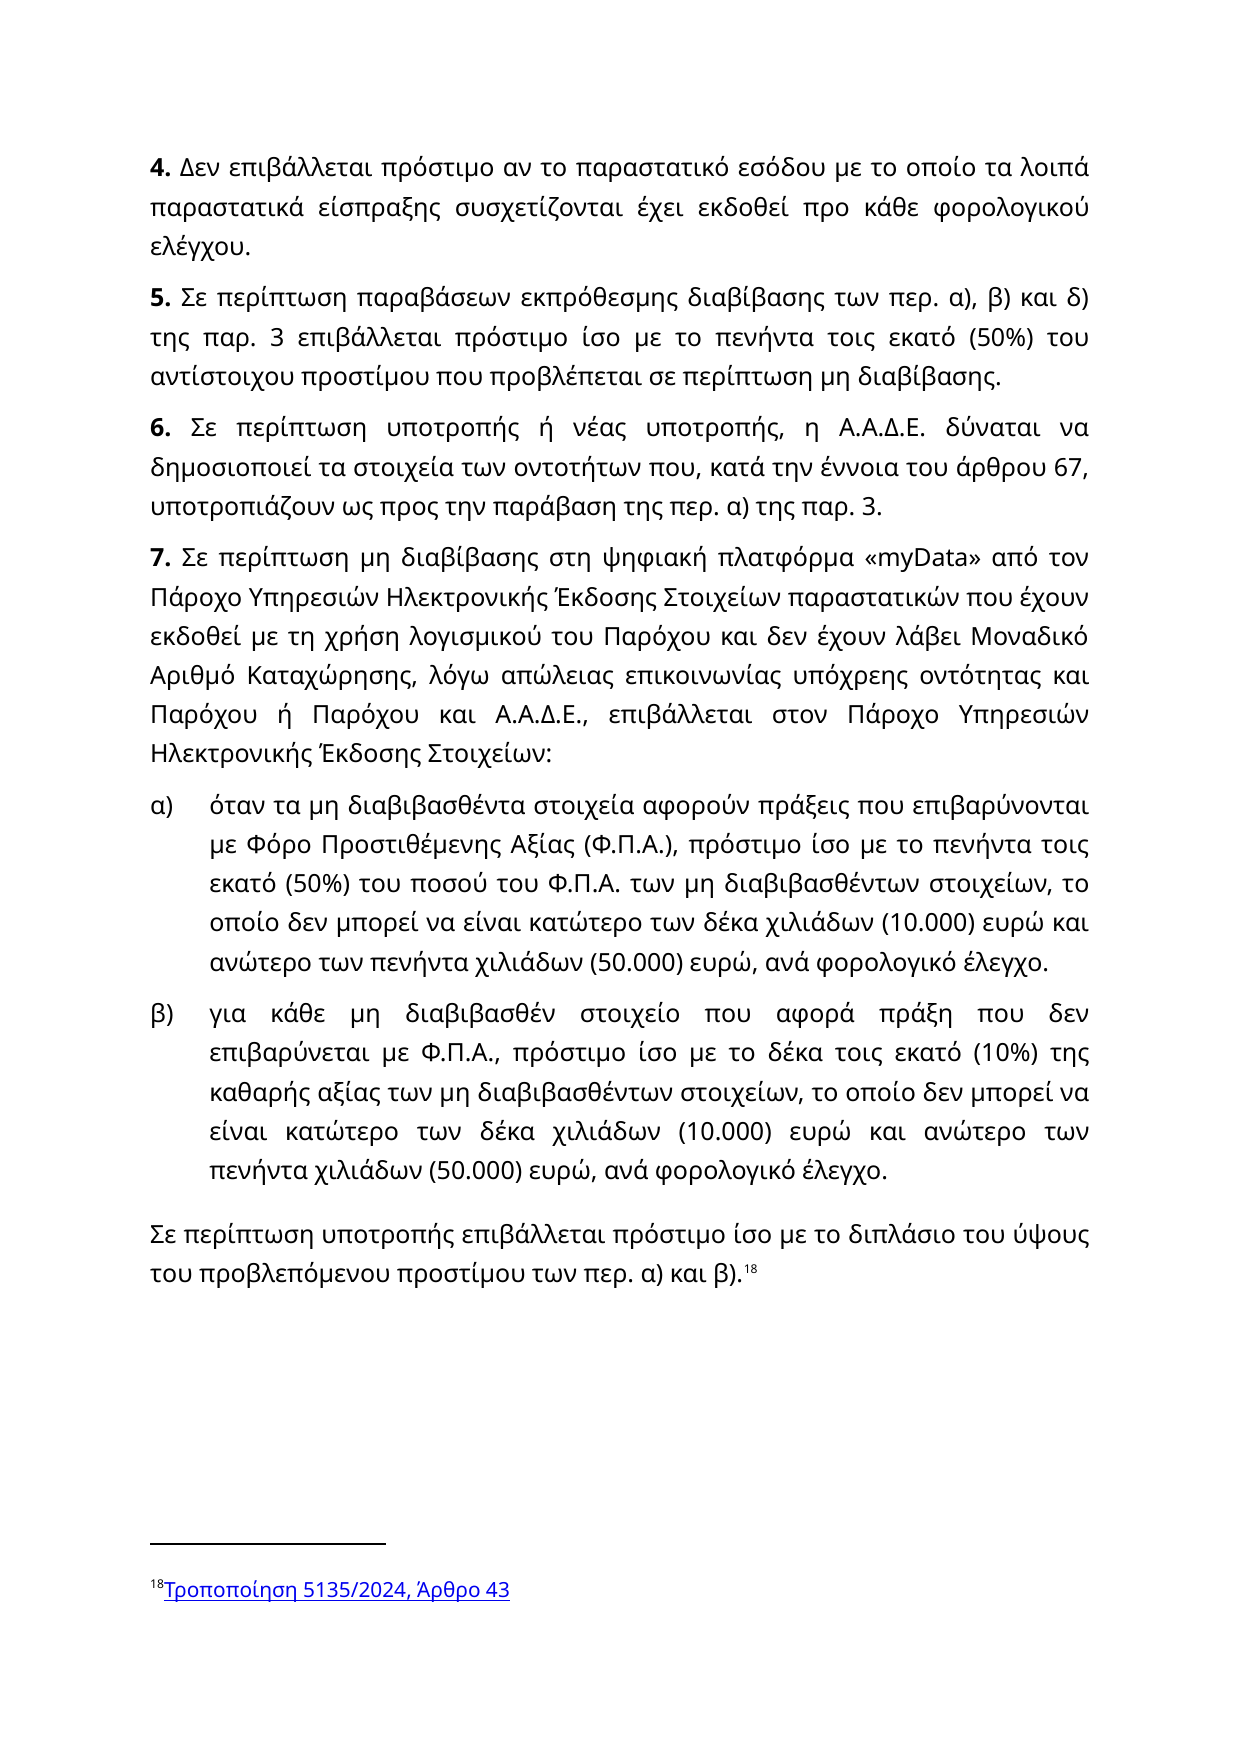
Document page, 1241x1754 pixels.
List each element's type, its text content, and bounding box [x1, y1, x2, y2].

list α) όταν τα μη διαβιβασθέντα στοιχεία αφορούν πράξεις που επιβαρύνονται με Φόρο Προστιθέμενης Αξίας (Φ.Π.Α.), πρόστιμο ίσο με το πενήντα τοις εκατό (50%) του ποσού του Φ.Π.Α. των μη διαβιβασθέντων στοιχείων, το οποίο δεν μπορεί να είναι κατώτερο των δέκα χιλιάδων (10.000) ευρώ και ανώτερο των πενήντα χιλιάδων (50.000) ευρώ, ανά φορολογικό έλεγχο. [150, 787, 1090, 978]
text Τροποποίηση 5135/2024, Άρθρο 43 [150, 1576, 1090, 1604]
text 7. Σε περίπτωση μη διαβίβασης στη ψηφιακή πλατφόρμα «myData» από τον Πάροχο Υπηρεσιών Ηλεκτρονικής Έκδοσης Στοιχείων παραστατικών που έχουν εκδοθεί με τη χρήση λογισμικού του Παρόχου και δεν έχουν λάβει Μοναδικό Αριθμό Καταχώρησης, λόγω απώλειας επικοινωνίας υπόχρεης οντότητας και Παρόχου ή Παρόχου και Α.Α.Δ.Ε., επιβάλλεται στον Πάροχο Υπηρεσιών Ηλεκτρονικής Έκδοσης Στοιχείων: [150, 540, 1090, 770]
text 6. Σε περίπτωση υποτροπής ή νέας υποτροπής, η Α.Α.Δ.Ε. δύναται να δημοσιοποιεί τα στοιχεία των οντοτήτων που, κατά την έννοια του άρθρου 67, υποτροπιάζουν ως προς την παράβαση της περ. α) της παρ. 3. [150, 410, 1090, 522]
text 5. Σε περίπτωση παραβάσεων εκπρόθεσμης διαβίβασης των περ. α), β) και δ) της παρ. 3 επιβάλλεται πρόστιμο ίσο με το πενήντα τοις εκατό (50%) του αντίστοιχου προστίμου που προβλέπεται σε περίπτωση μη διαβίβασης. [150, 280, 1090, 392]
list β) για κάθε μη διαβιβασθέν στοιχείο που αφορά πράξη που δεν επιβαρύνεται με Φ.Π.Α., πρόστιμο ίσο με το δέκα τοις εκατό (10%) της καθαρής αξίας των μη διαβιβασθέντων στοιχείων, το οποίο δεν μπορεί να είναι κατώτερο των δέκα χιλιάδων (10.000) ευρώ και ανώτερο των πενήντα χιλιάδων (50.000) ευρώ, ανά φορολογικό έλεγχο. [150, 996, 1090, 1187]
text 4. Δεν επιβάλλεται πρόστιμο αν το παραστατικό εσόδου με το οποίο τα λοιπά παραστατικά είσπραξης συσχετίζονται έχει εκδοθεί προ κάθε φορολογικού ελέγχου. [150, 150, 1090, 262]
text Σε περίπτωση υποτροπής επιβάλλεται πρόστιμο ίσο με το διπλάσιο του ύψους του προβλεπόμενου προστίμου των περ. α) και β). [150, 1217, 1090, 1290]
